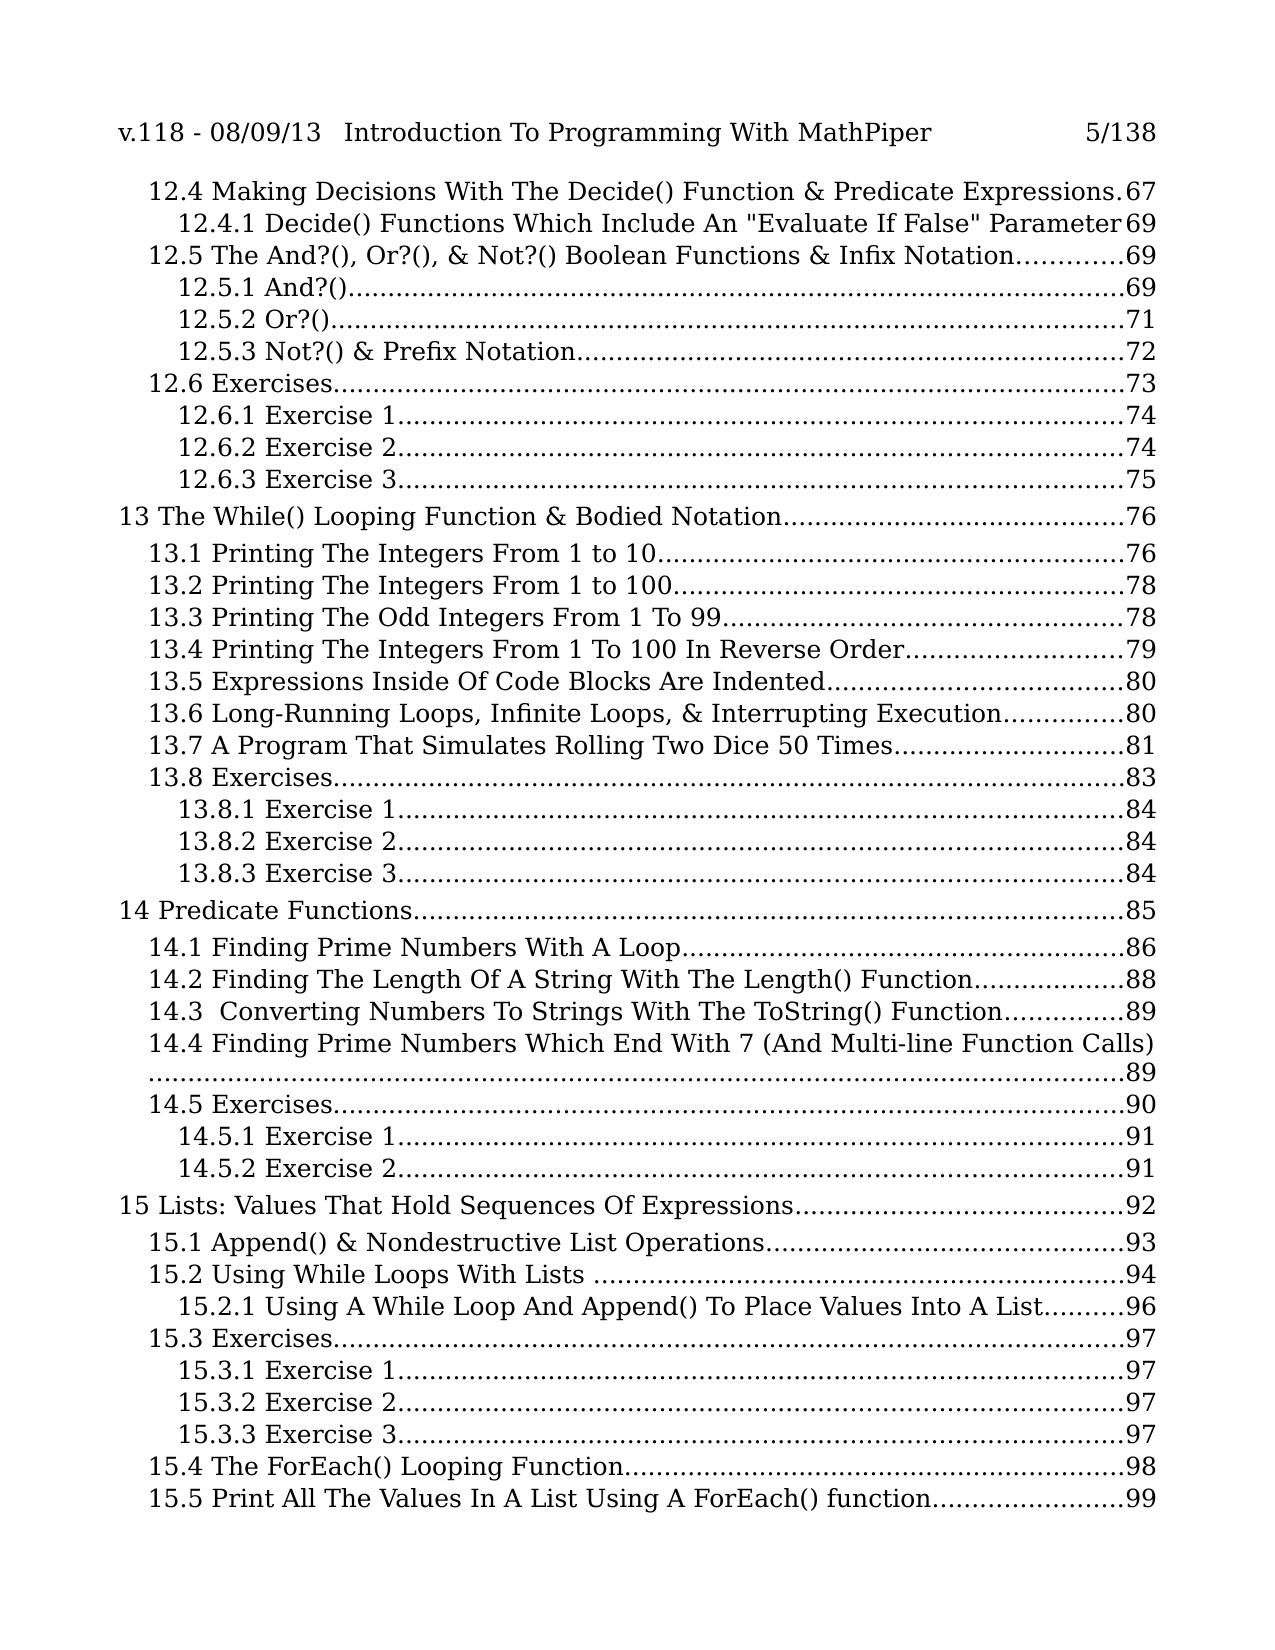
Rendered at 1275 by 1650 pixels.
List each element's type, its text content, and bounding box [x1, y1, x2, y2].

text 13.8.1 Exercise 1 84 [177, 796, 1157, 825]
text 15 Lists: Values That Hold Sequences Of Expressions 92 [118, 1191, 1157, 1221]
text 15.3 Exercises 97 [148, 1324, 1157, 1353]
text 12.6.3 Exercise 3 75 [177, 466, 1157, 495]
text 14.5 Exercises 90 [148, 1091, 1157, 1120]
text 13.8.2 Exercise 2 84 [177, 828, 1157, 857]
text 12.5.3 Not?() & Prefix Notation 72 [177, 337, 1157, 366]
text 12.5.2 Or?() 71 [177, 305, 1157, 334]
text 15.5 Print All The Values In A List Using A ForEach() function 99 [148, 1485, 1157, 1514]
text 12.4 Making Decisions With The Decide() Function & Predicate Expressions 67 [148, 177, 1157, 206]
text 15.3.3 Exercise 3 97 [177, 1421, 1157, 1450]
text 12.6.1 Exercise 1 74 [177, 401, 1157, 431]
text 12.5 The And?(), Or?(), & Not?() Boolean Functions & Infix Notation 69 [148, 241, 1157, 270]
text 13.5 Expressions Inside Of Code Blocks Are Indented 80 [148, 667, 1157, 696]
text 13 The While() Looping Function & Bodied Notation 76 [118, 502, 1157, 531]
text 15.2.1 Using A While Loop And Append() To Place Values Into A List 96 [177, 1292, 1157, 1321]
text 14.5.1 Exercise 1 91 [177, 1123, 1157, 1152]
text 14 Predicate Functions 85 [118, 896, 1157, 926]
text 13.1 Printing The Integers From 1 to 10 76 [148, 539, 1157, 568]
text 15.2 Using While Loops With Lists 94 [148, 1260, 1157, 1289]
text 15.3.1 Exercise 1 97 [177, 1356, 1157, 1386]
text 12.4.1 Decide() Functions Which Include An "Evaluate If False" Parameter 69 [177, 209, 1157, 238]
text 15.3.2 Exercise 2 97 [177, 1388, 1157, 1418]
text 14.1 Finding Prime Numbers With A Loop 86 [148, 933, 1157, 962]
text 14.2 Finding The Length Of A String With The Length() Function 88 [148, 965, 1157, 994]
text 13.6 Long-Running Loops, Infinite Loops, & Interrupting Execution 80 [148, 699, 1157, 728]
text 15.4 The ForEach() Looping Function 98 [148, 1453, 1157, 1482]
text 12.5.1 And?() 69 [177, 273, 1157, 302]
text 15.1 Append() & Nondestructive List Operations 93 [148, 1228, 1157, 1257]
text 13.8.3 Exercise 3 84 [177, 860, 1157, 889]
text 12.6 Exercises 73 [148, 369, 1157, 398]
text 13.8 Exercises 83 [148, 763, 1157, 793]
text 13.2 Printing The Integers From 1 to 100 78 [148, 571, 1157, 600]
text 12.6.2 Exercise 2 74 [177, 433, 1157, 463]
text 13.7 A Program That Simulates Rolling Two Dice 50 Times 81 [148, 731, 1157, 761]
text 13.3 Printing The Odd Integers From 1 To 99 78 [148, 603, 1157, 632]
text 13.4 Printing The Integers From 1 To 100 In Reverse Order 79 [148, 635, 1157, 664]
text 14.3 Converting Numbers To Strings With The ToString() Function 89 [148, 997, 1157, 1026]
text 14.4 Finding Prime Numbers Which End With 7 (And Multi-line Function Calls) 89 [148, 1029, 1157, 1088]
text 14.5.2 Exercise 2 91 [177, 1155, 1157, 1184]
